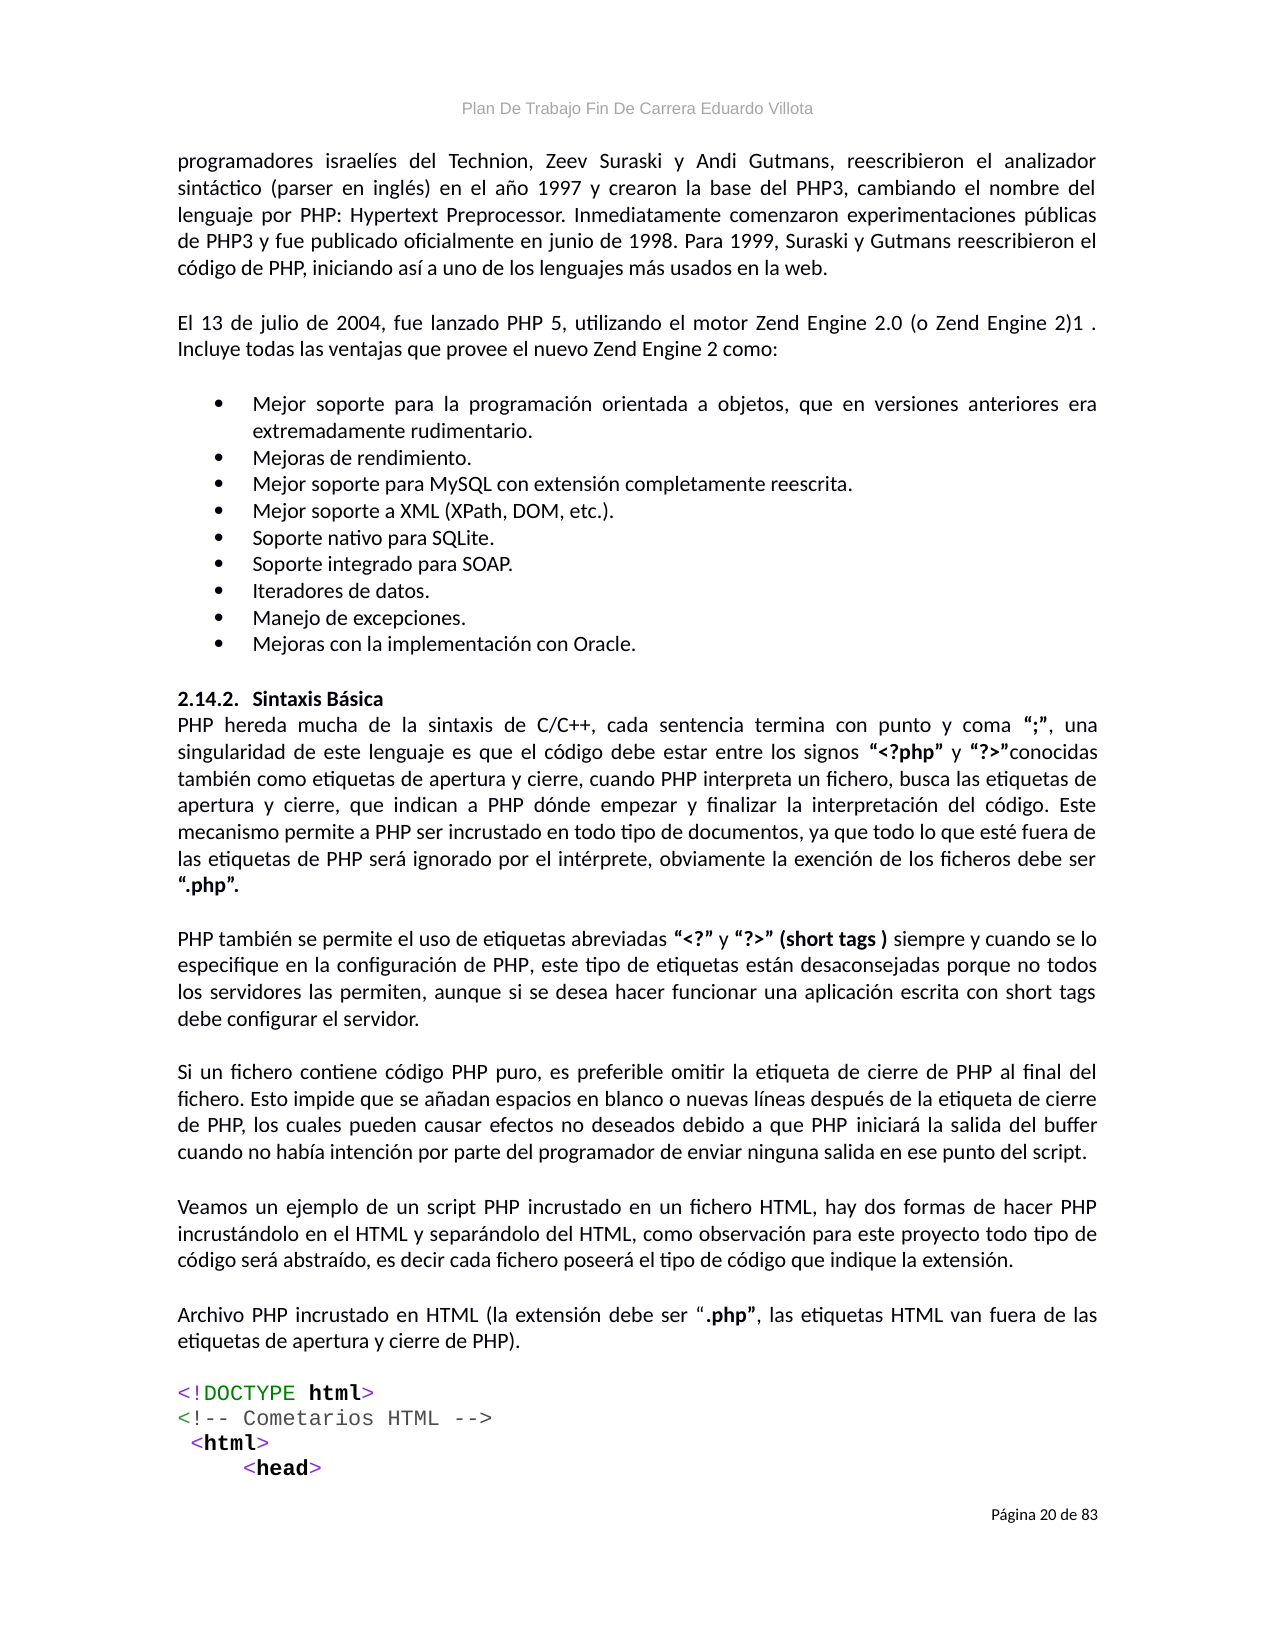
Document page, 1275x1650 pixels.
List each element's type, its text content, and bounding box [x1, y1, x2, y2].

list Mejor soporte para la programación orientada a objetos, que en versiones anteriores era extremadamente rudimentario. [215, 390, 1098, 444]
text El 13 de julio de 2004, fue lanzado PHP 5, utilizando el motor Zend Engine 2.0 (o Zend Engine 2)1 . Incluye todas las ventajas que provee el nuevo Zend Engine 2 como: [177, 309, 1098, 362]
text Si un fichero contiene código PHP puro, es preferible omitir la etiqueta de cierre de PHP al final del fichero. Esto impide que se añadan espacios en blanco o nuevas líneas después de la etiqueta de cierre de PHP, los cuales pueden causar efectos no deseados debido a que PHP iniciará la salida del buffer cuando no había intención por parte del programador de enviar ninguna salida en ese punto del script. [177, 1058, 1098, 1165]
list Mejoras con la implementación con Oracle. [215, 630, 1098, 657]
text PHP hereda mucha de la sintaxis de C/C++, cada sentencia termina con punto y coma “;”, una singularidad de este lenguaje es que el código debe estar entre los signos “<?php” y “?>”conocidas también como etiquetas de apertura y cierre, cuando PHP interpreta un fichero, busca las etiquetas de apertura y cierre, que indican a PHP dónde empezar y finalizar la interpretación del código. Este mecanismo permite a PHP ser incrustado en todo tipo de documentos, ya que todo lo que esté fuera de las etiquetas de PHP será ignorado por el intérprete, obviamente la exención de los ficheros debe ser “.php”. [177, 712, 1098, 898]
text <html> [177, 1432, 1098, 1457]
list Soporte nativo para SQLite. [215, 524, 1098, 550]
list Mejoras de rendimiento. [215, 444, 1098, 470]
list Mejor soporte para MySQL con extensión completamente reescrita. [215, 470, 1098, 497]
list Iteradores de datos. [215, 577, 1098, 604]
text <head> [177, 1457, 1098, 1482]
list Soporte integrado para SOAP. [215, 550, 1098, 577]
list Mejor soporte a XML (XPath, DOM, etc.). [215, 497, 1098, 524]
text Archivo PHP incrustado en HTML (la extensión debe ser “.php”, las etiquetas HTML van fuera de las etiquetas de apertura y cierre de PHP). [177, 1301, 1098, 1354]
text 2.14.2. Sintaxis Básica [177, 685, 1098, 712]
text programadores israelíes del Technion, Zeev Suraski y Andi Gutmans, reescribieron el analizador sintáctico (parser en inglés) en el año 1997 y crearon la base del PHP3, cambiando el nombre del lenguaje por PHP: Hypertext Preprocessor. Inmediatamente comenzaron experimentaciones públicas de PHP3 y fue publicado oficialmente en junio de 1998. Para 1999, Suraski y Gutmans reescribieron el código de PHP, iniciando así a uno de los lenguajes más usados en la web. [177, 148, 1098, 281]
text <!-- Cometarios HTML --> [177, 1407, 1098, 1432]
list Manejo de excepciones. [215, 604, 1098, 630]
text <!DOCTYPE html> [177, 1382, 1098, 1407]
text Veamos un ejemplo de un script PHP incrustado en un fichero HTML, hay dos formas de hacer PHP incrustándolo en el HTML y separándolo del HTML, como observación para este proyecto todo tipo de código será abstraído, es decir cada fichero poseerá el tipo de código que indique la extensión. [177, 1193, 1098, 1273]
text PHP también se permite el uso de etiquetas abreviadas “<?” y “?>” (short tags ) siempre y cuando se lo especifique en la configuración de PHP, este tipo de etiquetas están desaconsejadas porque no todos los servidores las permiten, aunque si se desea hacer funcionar una aplicación escrita con short tags debe configurar el servidor. [177, 925, 1098, 1032]
